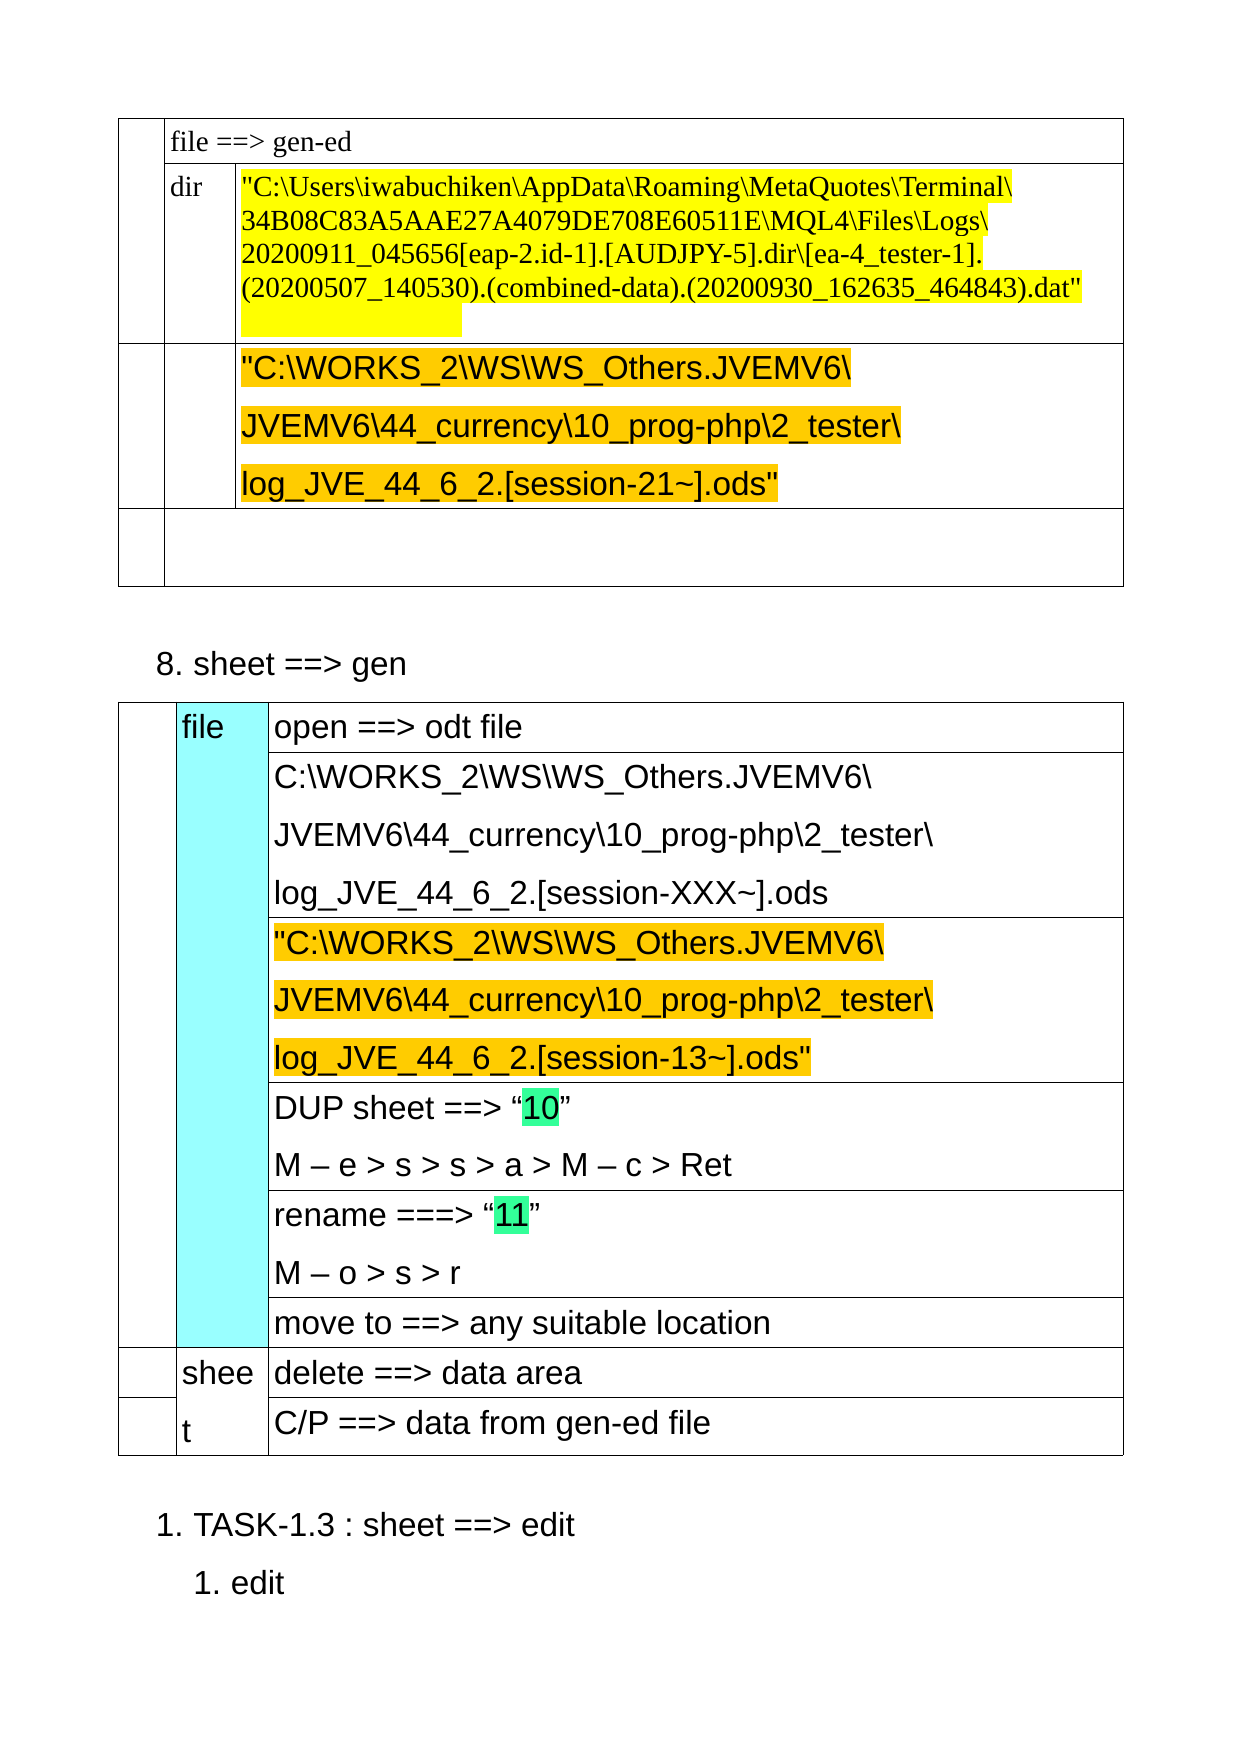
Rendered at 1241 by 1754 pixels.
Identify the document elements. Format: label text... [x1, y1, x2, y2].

table_header open ==> odt file [269, 703, 1123, 752]
table_cell DUP sheet ==> “10” M – e > s > s > a > M – c > Ret [269, 1083, 1123, 1190]
table_cell C/P ==> data from gen-ed file [269, 1398, 1123, 1455]
table_cell "C:\Users\iwabuchiken\AppData\Roaming\MetaQuotes\Terminal\34B08C83A5AAE27A4079DE708E60511E\MQL4\Files\Logs\20200911_045656[eap-2.id-1].[AUDJPY-5].dir\[ea-4_tester-1].(20200507_140530).(combined-data).(20200930_162635_464843).dat" [236, 164, 1123, 342]
table_cell move to ==> any suitable location [269, 1298, 1123, 1347]
table_cell [119, 1398, 176, 1455]
table_cell dir [165, 164, 235, 342]
table_cell rename ===> “11” M – o > s > r [269, 1191, 1123, 1297]
table_header file [177, 703, 268, 1347]
list sheet ==> gen [156, 644, 1122, 682]
table_header [119, 703, 176, 1347]
list TASK-1.3 : sheet ==> edit [156, 1505, 1122, 1544]
table_cell [165, 344, 235, 508]
list edit [193, 1563, 1122, 1601]
table_cell [119, 509, 164, 586]
table_cell [119, 1348, 176, 1397]
table_header [119, 119, 164, 342]
table_cell [165, 509, 1123, 586]
table_cell C:\WORKS_2\WS\WS_Others.JVEMV6\JVEMV6\44_currency\10_prog-php\2_tester\log_JVE_44_6_2.[session-XXX~].ods [269, 753, 1123, 917]
table_cell "C:\WORKS_2\WS\WS_Others.JVEMV6\JVEMV6\44_currency\10_prog-php\2_tester\log_JVE_44_6_2.[session-21~].ods" [236, 344, 1123, 508]
table_header file ==> gen-ed [165, 119, 1123, 163]
table_cell delete ==> data area [269, 1348, 1123, 1397]
table_cell sheet [177, 1348, 268, 1455]
table_cell "C:\WORKS_2\WS\WS_Others.JVEMV6\JVEMV6\44_currency\10_prog-php\2_tester\log_JVE_44_6_2.[session-13~].ods" [269, 918, 1123, 1082]
table_cell [119, 344, 164, 508]
